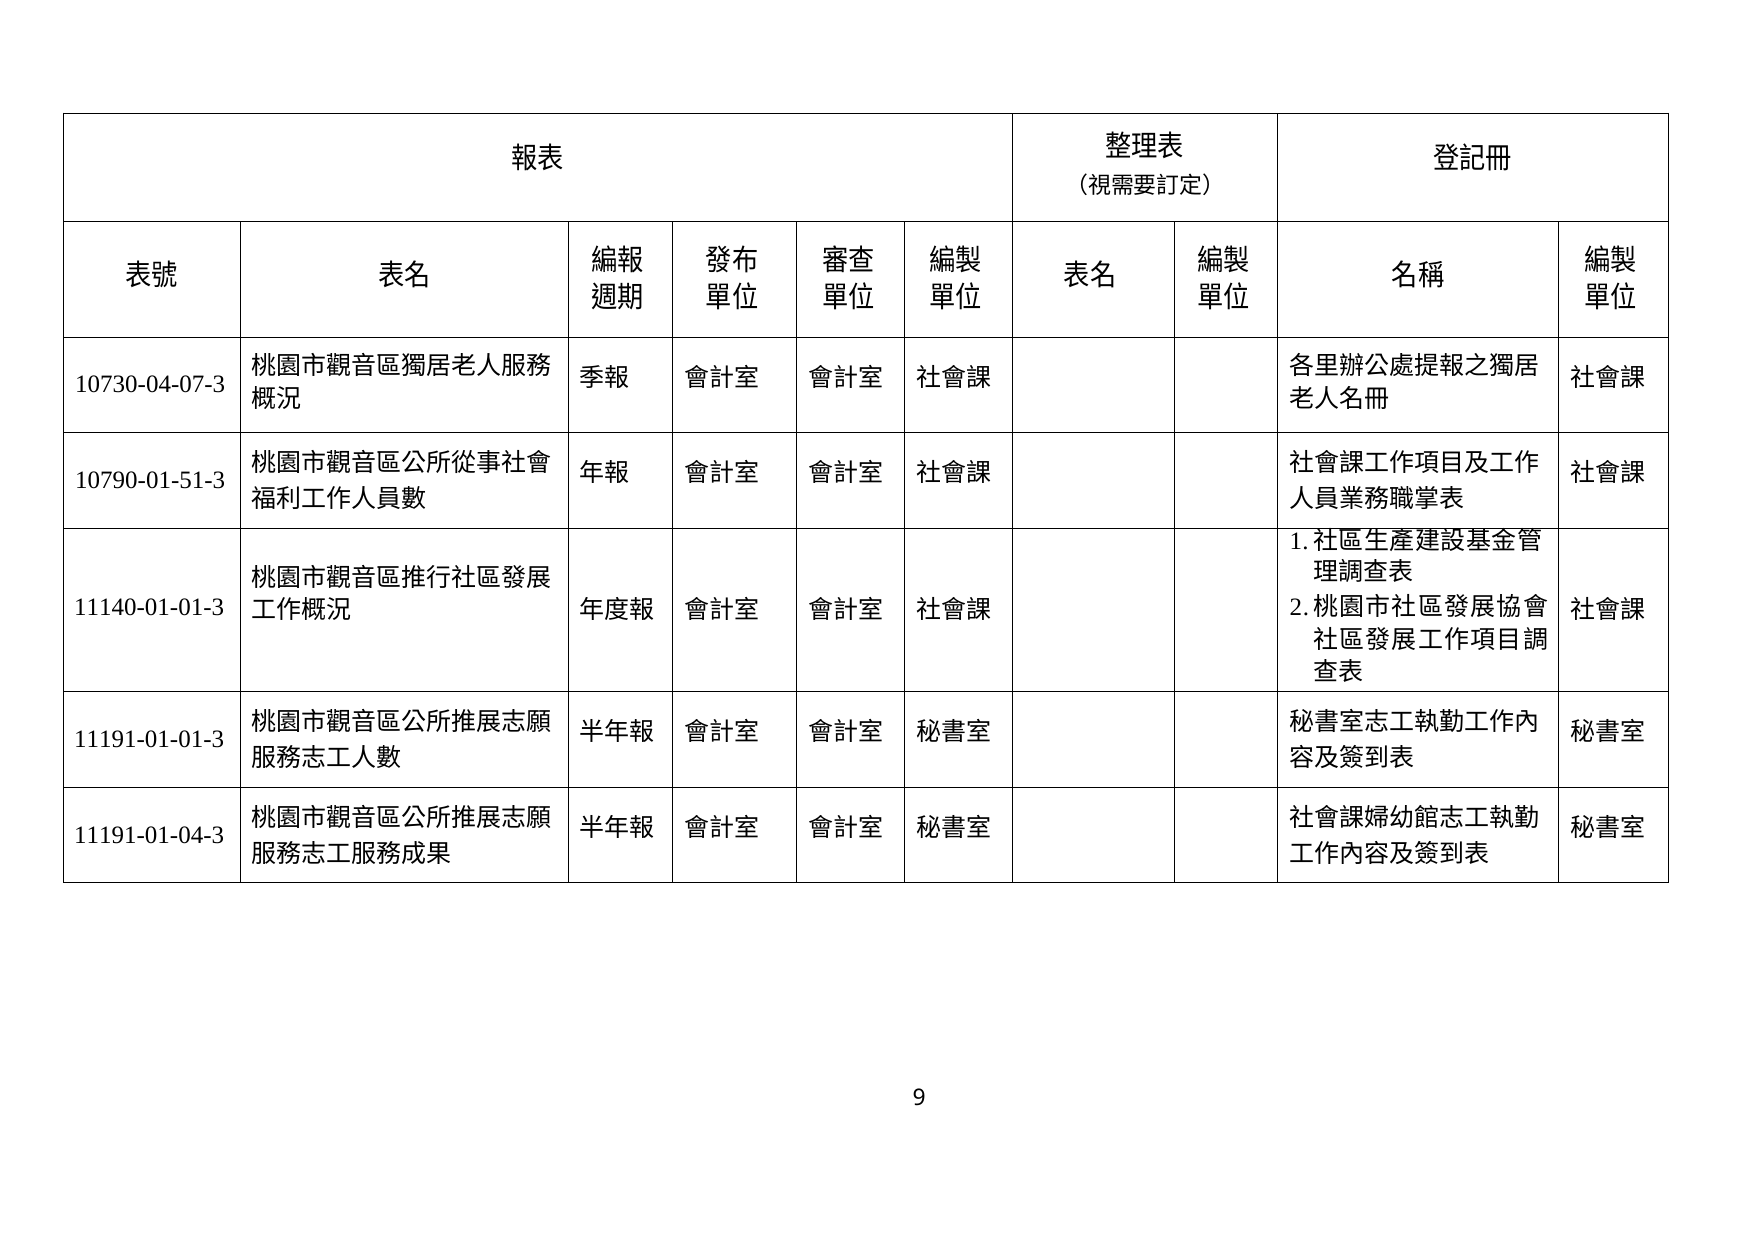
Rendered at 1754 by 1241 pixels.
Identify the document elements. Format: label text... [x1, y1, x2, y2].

table_cell [1013, 433, 1174, 528]
table_cell 秘書室 [905, 692, 1012, 787]
table_cell 半年報 [569, 692, 672, 787]
table_cell 社會課 [1559, 433, 1668, 528]
table_cell 秘書室 [1559, 692, 1668, 787]
table_cell 表號 [64, 222, 240, 337]
table_cell 半年報 [569, 788, 672, 882]
table_cell 社區生產建設基金管 理調查表 桃園市社區發展協會社區發展工作項目調查表 [1278, 529, 1558, 691]
table_cell 11140-01-01-3 [64, 529, 240, 691]
table_cell [1175, 433, 1277, 528]
table_cell 會計室 [673, 529, 796, 691]
table_cell 編製單位 [905, 222, 1012, 337]
table_cell 表名 [241, 222, 568, 337]
table_cell 編報週期 [569, 222, 672, 337]
table_cell 社會課工作項目及工作人員業務職掌表 [1278, 433, 1558, 528]
table_cell 社會課 [905, 529, 1012, 691]
table_cell 發布單位 [673, 222, 796, 337]
table_cell 秘書室志工執勤工作內容及簽到表 [1278, 692, 1558, 787]
table_header 報表 [64, 114, 1012, 221]
table_cell 桃園市觀音區獨居老人服務概況 [241, 338, 568, 432]
table_cell 社會課 [905, 338, 1012, 432]
table_cell 桃園市觀音區推行社區發展工作概況 [241, 529, 568, 691]
table_header 整理表 （視需要訂定） [1013, 114, 1277, 221]
table_cell 桃園市觀音區公所推展志願服務志工人數 [241, 692, 568, 787]
table_cell 會計室 [797, 788, 904, 882]
table_cell 各里辦公處提報之獨居老人名冊 [1278, 338, 1558, 432]
table_cell 10730-04-07-3 [64, 338, 240, 432]
table_cell 桃園市觀音區公所推展志願服務志工服務成果 [241, 788, 568, 882]
table_cell 編製單位 [1559, 222, 1668, 337]
table_cell 會計室 [673, 433, 796, 528]
table_cell 10790-01-51-3 [64, 433, 240, 528]
table_cell 年度報 [569, 529, 672, 691]
table_cell 社會課 [905, 433, 1012, 528]
table_cell 社會課 [1559, 529, 1668, 691]
table_cell 會計室 [797, 692, 904, 787]
table_cell 會計室 [673, 338, 796, 432]
table_cell 編製單位 [1175, 222, 1277, 337]
table_cell 會計室 [797, 433, 904, 528]
table_cell 會計室 [673, 692, 796, 787]
table_cell 會計室 [797, 338, 904, 432]
table_cell 11191-01-04-3 [64, 788, 240, 882]
table_cell 桃園市觀音區公所從事社會福利工作人員數 [241, 433, 568, 528]
table_cell 社會課婦幼館志工執勤工作內容及簽到表 [1278, 788, 1558, 882]
table_header 登記冊 [1278, 114, 1668, 221]
table_cell 年報 [569, 433, 672, 528]
table_cell 名稱 [1278, 222, 1558, 337]
table_cell 季報 [569, 338, 672, 432]
table_cell 審查單位 [797, 222, 904, 337]
table_cell 社會課 [1559, 338, 1668, 432]
table_cell [1013, 529, 1174, 691]
table_cell 會計室 [673, 788, 796, 882]
table_cell [1175, 788, 1277, 882]
table_cell [1175, 692, 1277, 787]
table_cell 秘書室 [905, 788, 1012, 882]
table_cell [1175, 529, 1277, 691]
table_cell [1175, 338, 1277, 432]
table_cell [1013, 788, 1174, 882]
table_cell [1013, 338, 1174, 432]
table_cell [1013, 692, 1174, 787]
table_cell 會計室 [797, 529, 904, 691]
table_cell 11191-01-01-3 [64, 692, 240, 787]
table_cell 表名 [1013, 222, 1174, 337]
table_cell 秘書室 [1559, 788, 1668, 882]
